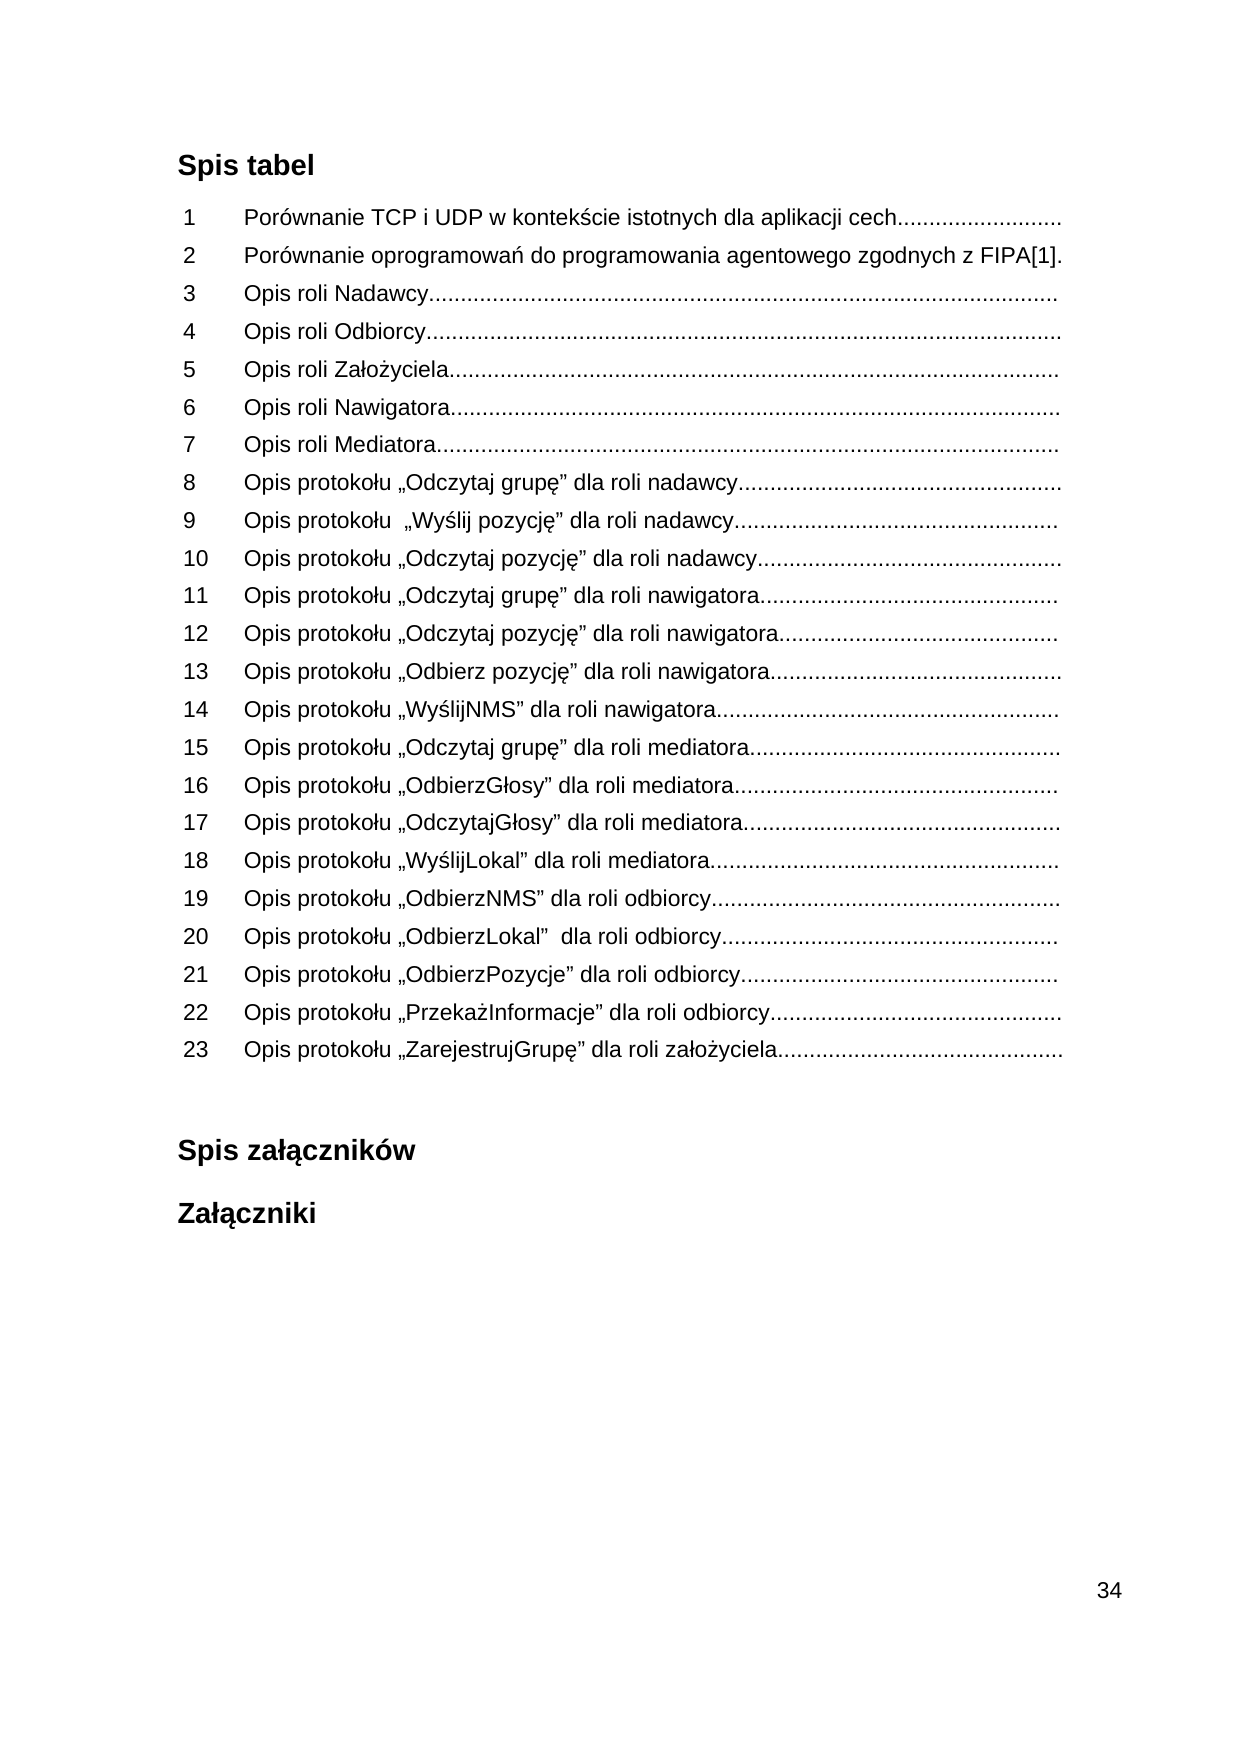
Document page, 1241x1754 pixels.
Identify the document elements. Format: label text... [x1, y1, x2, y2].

table_cell Opis protokołu „ZarejestrujGrupę” dla roli założyciela............................................. [238, 1031, 1071, 1068]
table_cell [1071, 463, 1121, 501]
table_cell [1071, 312, 1121, 350]
table_cell [1071, 917, 1121, 955]
table_cell Opis protokołu „OdczytajGłosy” dla roli mediatora.................................................. [238, 804, 1071, 841]
table_cell [1071, 841, 1121, 879]
table_cell 3 [177, 274, 238, 312]
table_cell 14 [177, 690, 238, 728]
table_cell 22 [177, 993, 238, 1031]
table_cell 17 [177, 804, 238, 841]
table_cell 10 [177, 539, 238, 577]
table_cell 16 [177, 766, 238, 804]
table_cell Opis protokołu „PrzekażInformacje” dla roli odbiorcy.............................................. [238, 993, 1071, 1031]
table_cell [1071, 879, 1121, 917]
table_cell 4 [177, 312, 238, 350]
table_cell Opis roli Mediatora.................................................................................................. [238, 426, 1071, 463]
table_cell Opis protokołu „WyślijLokal” dla roli mediatora....................................................... [238, 841, 1071, 879]
table_cell [1071, 804, 1121, 841]
table_cell Opis protokołu „OdbierzNMS” dla roli odbiorcy....................................................... [238, 879, 1071, 917]
table_cell [1071, 690, 1121, 728]
table_cell [1071, 766, 1121, 804]
table_cell [1071, 388, 1121, 426]
table_cell [1071, 350, 1121, 388]
table_cell [1071, 236, 1121, 274]
table_cell Opis protokołu „OdbierzGłosy” dla roli mediatora................................................... [238, 766, 1071, 804]
table_cell Opis roli Nawigatora................................................................................................ [238, 388, 1071, 426]
table_cell 23 [177, 1031, 238, 1068]
table_cell 8 [177, 463, 238, 501]
table_cell Opis protokołu „Odczytaj pozycję” dla roli nadawcy................................................ [238, 539, 1071, 577]
table_header 1 [177, 199, 238, 236]
table_cell [1071, 426, 1121, 463]
table_cell 18 [177, 841, 238, 879]
table_cell Opis protokołu „OdbierzLokal” dla roli odbiorcy..................................................... [238, 917, 1071, 955]
table_cell 2 [177, 236, 238, 274]
table_cell 9 [177, 501, 238, 539]
table_cell 19 [177, 879, 238, 917]
table_cell Opis protokołu „Odczytaj pozycję” dla roli nawigatora............................................ [238, 615, 1071, 652]
table_cell [1071, 577, 1121, 614]
subtitle Załączniki [177, 1196, 1122, 1230]
table_cell Opis protokołu „OdbierzPozycje” dla roli odbiorcy.................................................. [238, 955, 1071, 993]
table_cell 5 [177, 350, 238, 388]
table_cell Opis protokołu „Odbierz pozycję” dla roli nawigatora.............................................. [238, 653, 1071, 690]
table_cell 21 [177, 955, 238, 993]
table_cell 15 [177, 728, 238, 766]
table_cell 11 [177, 577, 238, 614]
table_cell [1071, 1031, 1121, 1068]
table_cell Porównanie oprogramowań do programowania agentowego zgodnych z FIPA[1]. [238, 236, 1071, 274]
table_cell Opis protokołu „WyślijNMS” dla roli nawigatora...................................................... [238, 690, 1071, 728]
table_cell Opis protokołu „Odczytaj grupę” dla roli mediatora................................................. [238, 728, 1071, 766]
table_cell [1071, 955, 1121, 993]
table_cell 20 [177, 917, 238, 955]
table_cell Opis protokołu „Odczytaj grupę” dla roli nadawcy................................................... [238, 463, 1071, 501]
table_cell [1071, 993, 1121, 1031]
table_cell 7 [177, 426, 238, 463]
subtitle Spis tabel [177, 148, 1122, 181]
table_cell [1071, 539, 1121, 577]
table_cell 6 [177, 388, 238, 426]
table_cell Opis roli Założyciela................................................................................................ [238, 350, 1071, 388]
table_header Porównanie TCP i UDP w kontekście istotnych dla aplikacji cech.......................... [238, 199, 1071, 236]
table_cell [1071, 501, 1121, 539]
table_cell Opis roli Nadawcy................................................................................................... [238, 274, 1071, 312]
table_cell [1071, 728, 1121, 766]
table_cell 13 [177, 653, 238, 690]
table_cell 12 [177, 615, 238, 652]
subtitle Spis załączników [177, 1133, 1122, 1166]
table_header [1071, 199, 1121, 236]
table_cell [1071, 274, 1121, 312]
table_cell [1071, 653, 1121, 690]
table_cell [1071, 615, 1121, 652]
table_cell Opis protokołu „Wyślij pozycję” dla roli nadawcy................................................... [238, 501, 1071, 539]
table_cell Opis protokołu „Odczytaj grupę” dla roli nawigatora............................................... [238, 577, 1071, 614]
table_cell Opis roli Odbiorcy.................................................................................................... [238, 312, 1071, 350]
